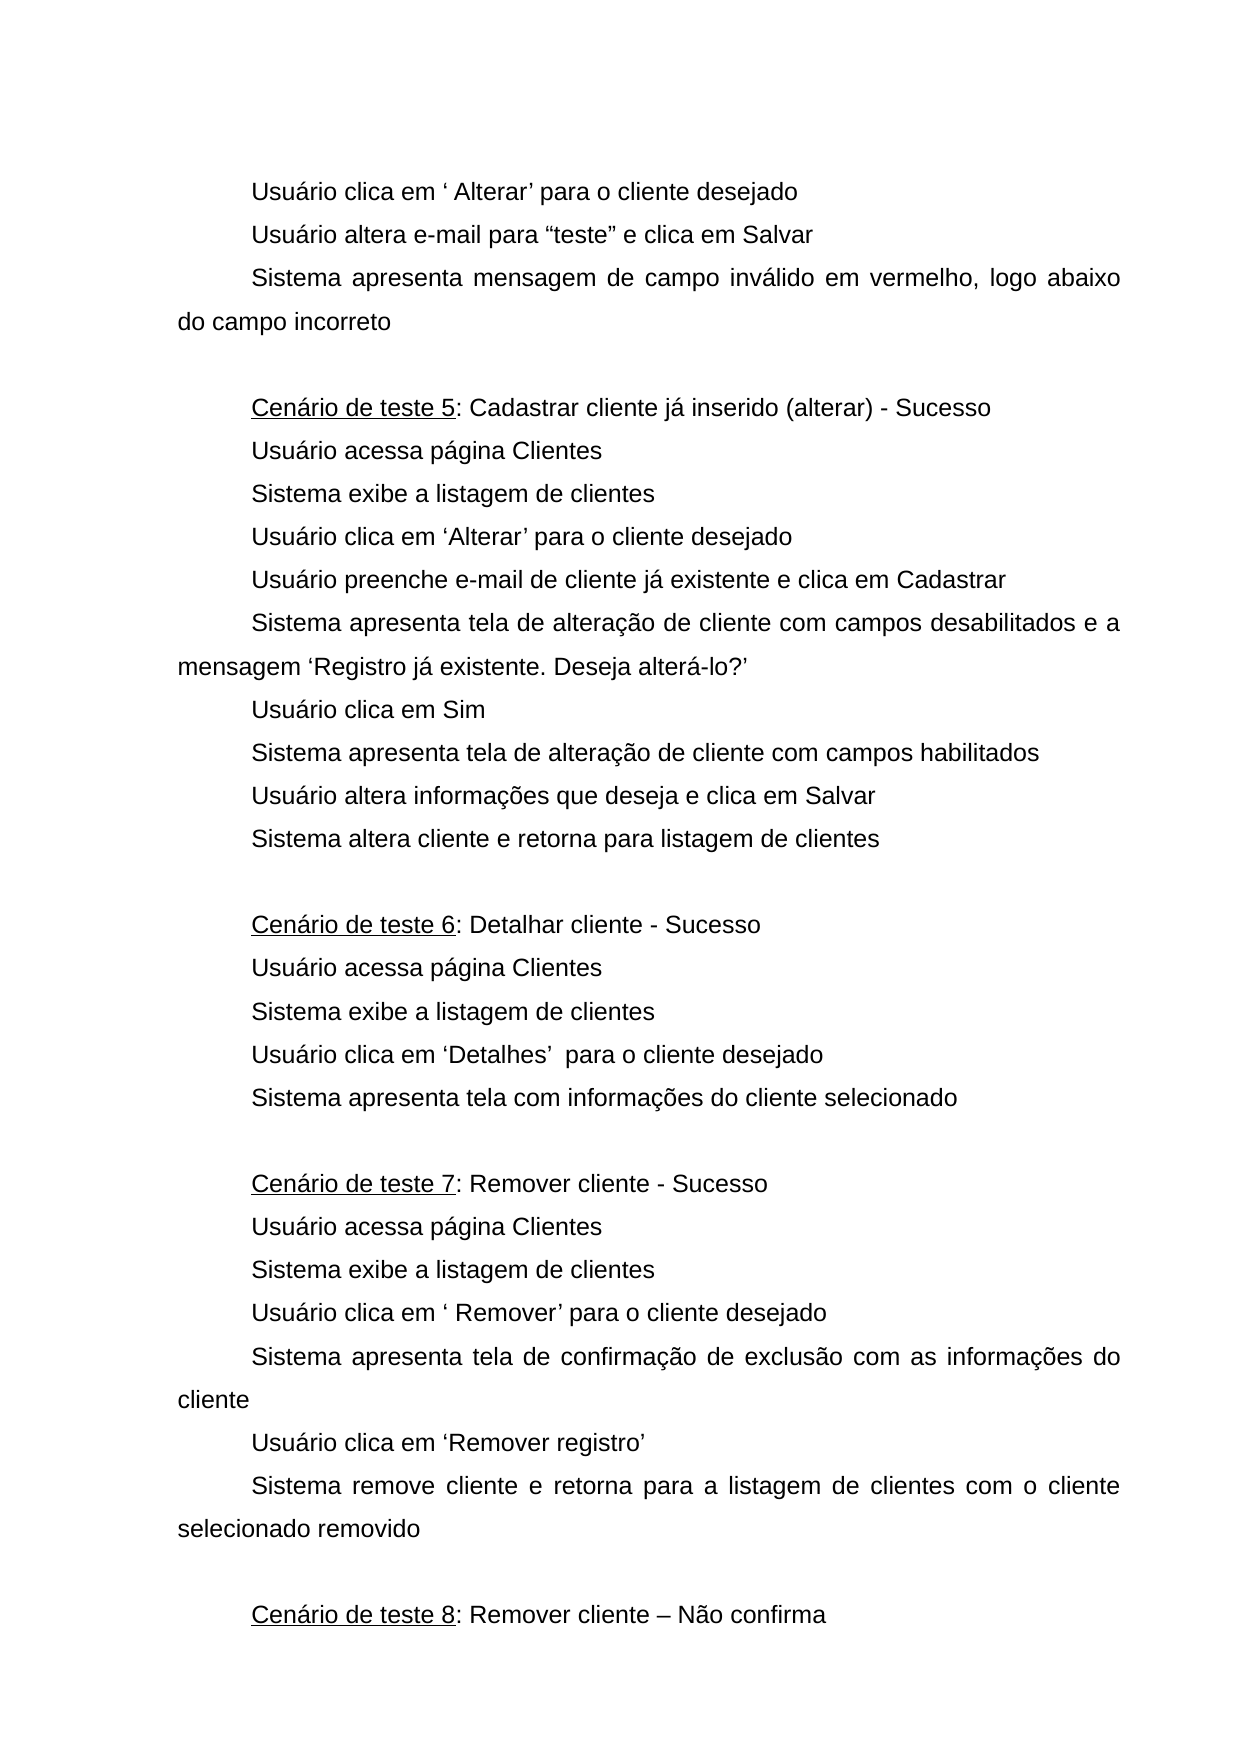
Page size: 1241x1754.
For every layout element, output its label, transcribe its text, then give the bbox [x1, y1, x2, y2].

text Sistema remove cliente e retorna para a listagem de clientes com o cliente selecionado removido [177, 1471, 1122, 1543]
text Usuário preenche e-mail de cliente já existente e clica em Cadastrar [177, 565, 1122, 594]
text Sistema apresenta tela de confirmação de exclusão com as informações do cliente [177, 1342, 1122, 1413]
text Usuário clica em ‘Detalhes’ para o cliente desejado [177, 1040, 1122, 1068]
text Usuário clica em ‘Remover registro’ [177, 1428, 1122, 1457]
text Usuário clica em ‘ Remover’ para o cliente desejado [177, 1298, 1122, 1327]
text Cenário de teste 7: Remover cliente - Sucesso [177, 1169, 1122, 1198]
text Usuário acessa página Clientes [177, 436, 1122, 465]
text Sistema apresenta tela de alteração de cliente com campos habilitados [177, 738, 1122, 767]
text Sistema apresenta mensagem de campo inválido em vermelho, logo abaixo do campo incorreto [177, 263, 1122, 335]
text Cenário de teste 6: Detalhar cliente - Sucesso [177, 910, 1122, 939]
text Sistema altera cliente e retorna para listagem de clientes [177, 824, 1122, 853]
text Usuário clica em ‘ Alterar’ para o cliente desejado [177, 177, 1122, 206]
text Usuário acessa página Clientes [177, 953, 1122, 982]
text Sistema exibe a listagem de clientes [177, 997, 1122, 1025]
text Usuário altera e-mail para “teste” e clica em Salvar [177, 220, 1122, 249]
text Sistema apresenta tela de alteração de cliente com campos desabilitados e a mensagem ‘Registro já existente. Deseja alterá-lo?’ [177, 608, 1122, 680]
text Usuário altera informações que deseja e clica em Salvar [177, 781, 1122, 810]
text Usuário acessa página Clientes [177, 1212, 1122, 1241]
text Sistema exibe a listagem de clientes [177, 1255, 1122, 1284]
text Usuário clica em Sim [177, 695, 1122, 723]
text Sistema apresenta tela com informações do cliente selecionado [177, 1083, 1122, 1112]
text Cenário de teste 5: Cadastrar cliente já inserido (alterar) - Sucesso [177, 393, 1122, 422]
text Sistema exibe a listagem de clientes [177, 479, 1122, 508]
text Usuário clica em ‘Alterar’ para o cliente desejado [177, 522, 1122, 551]
text Cenário de teste 8: Remover cliente – Não confirma [177, 1600, 1122, 1629]
